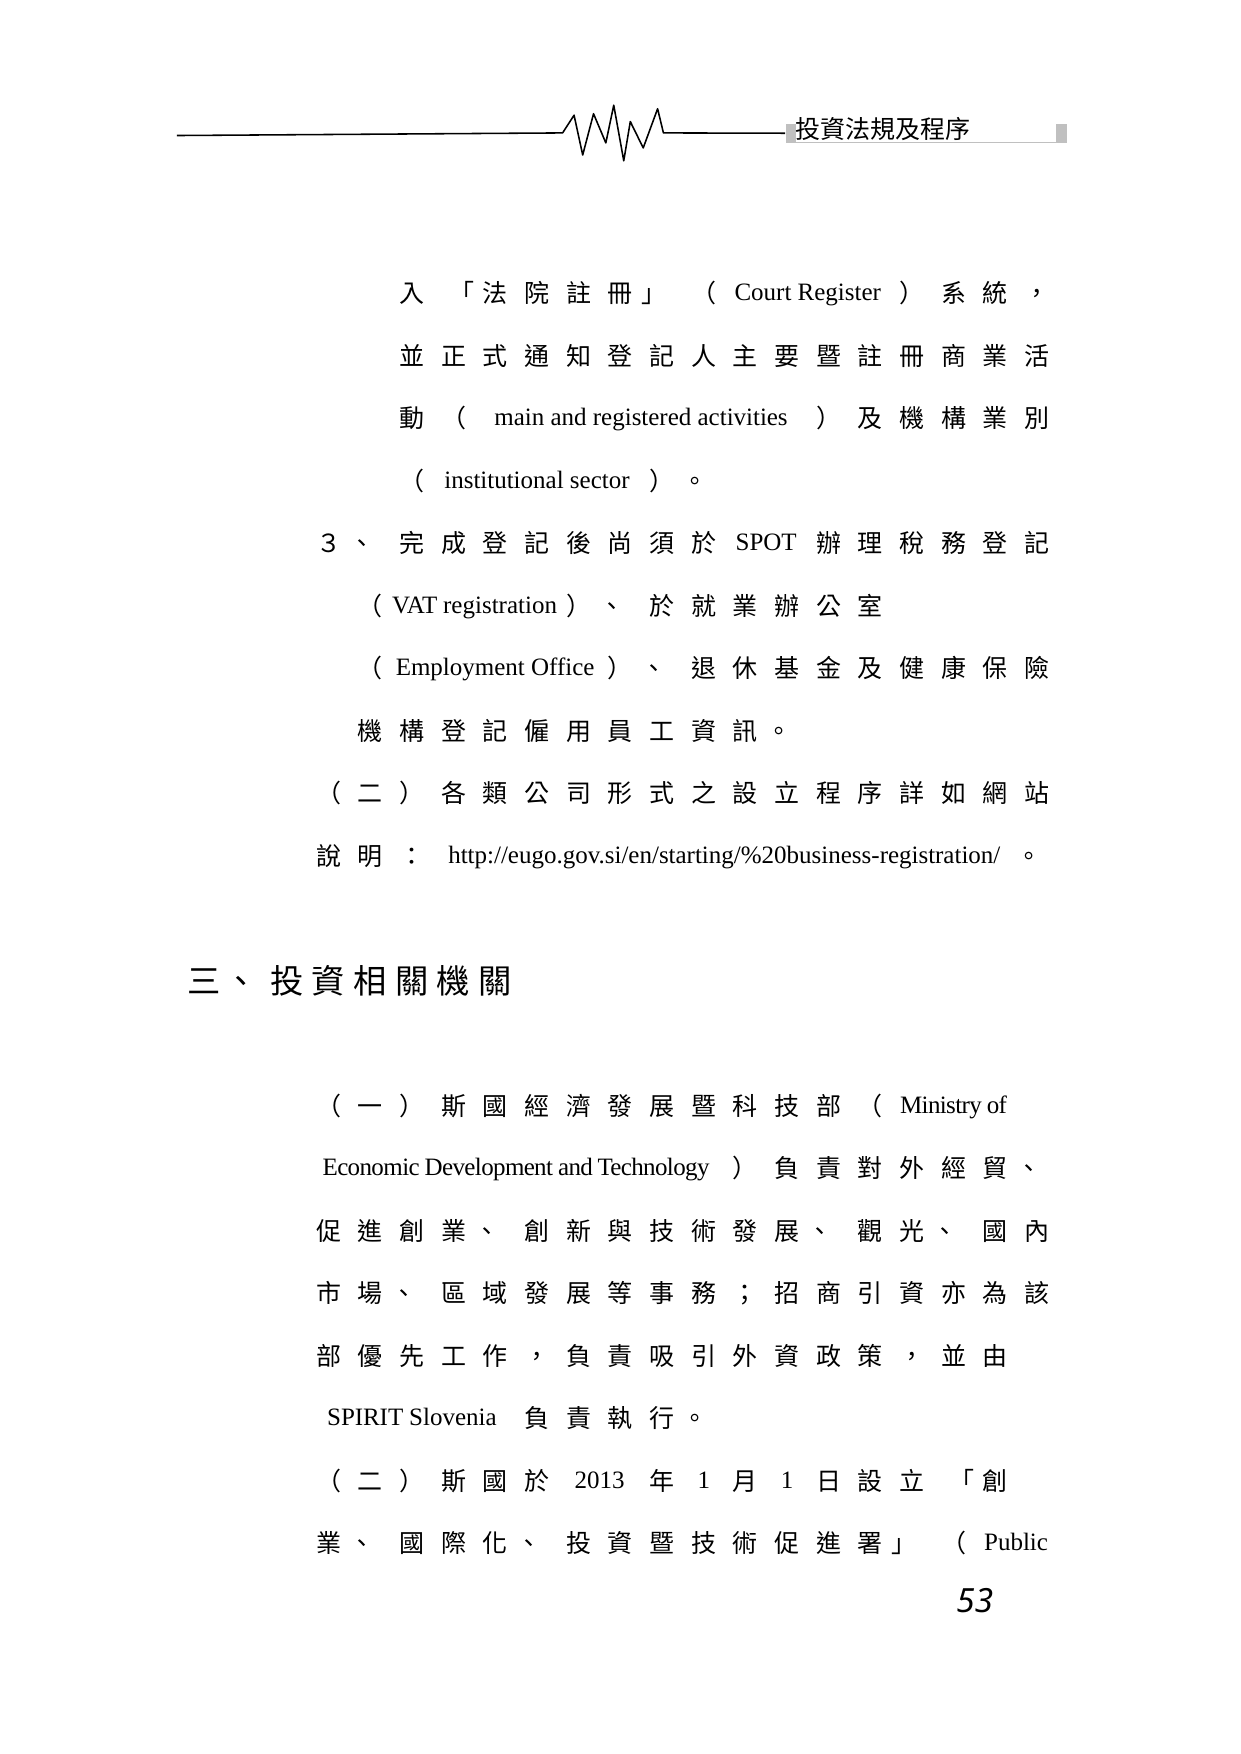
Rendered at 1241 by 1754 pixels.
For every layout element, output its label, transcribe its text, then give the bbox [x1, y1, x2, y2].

text 三、投資相關機關 [183, 938, 1058, 1000]
text 入「法院註冊」（Court Register）系統，並正式通知登記人主要暨註冊商業活動（main and registered activities）及機構業別（institutional sector）。 [306, 250, 1058, 500]
text （二）各類公司形式之設立程序詳如網站說明：http://eugo.gov.si/en/starting/%20business-registration/。 [281, 750, 1058, 875]
text ３、完成登記後尚須於SPOT辦理稅務登記（VAT registration）、於就業辦公室（Employment Office）、退休基金及健康保險機構登記僱用員工資訊。 [281, 500, 1058, 750]
text （一）斯國經濟發展暨科技部（Ministry of Economic Development and Technology）負責對外經貿、促進創業、創新與技術發展、觀光、國內市場、區域發展等事務；招商引資亦為該部優先工作，負責吸引外資政策，並由SPIRIT Slovenia負責執行。 [281, 1063, 1058, 1438]
text （二）斯國於2013年1月1日設立「創業、國際化、投資暨技術促進署」（Public [281, 1438, 1058, 1563]
